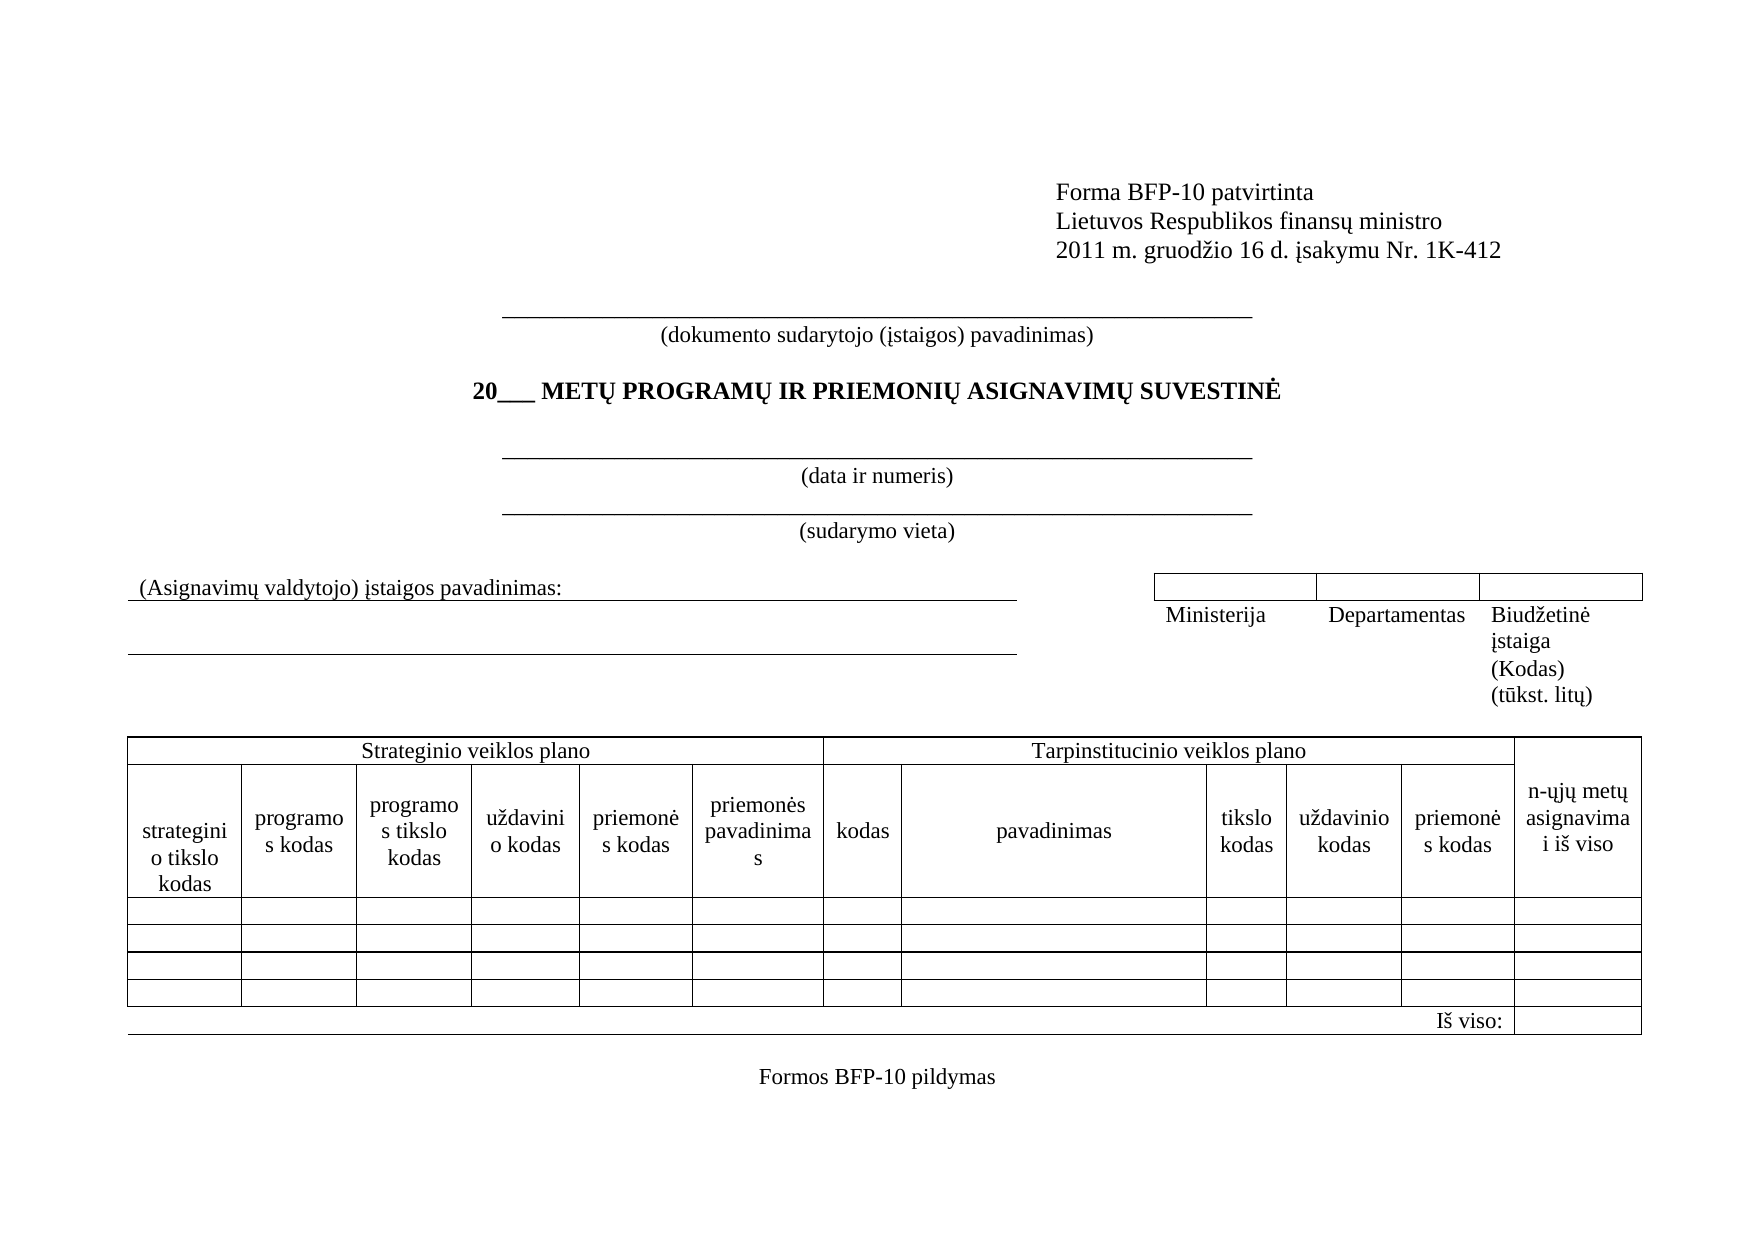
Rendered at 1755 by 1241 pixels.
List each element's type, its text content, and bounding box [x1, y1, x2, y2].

table_cell [242, 953, 356, 979]
table_header n-ųjų metų asignavimai iš viso [1515, 738, 1641, 897]
table_cell [128, 898, 241, 924]
table_cell [1515, 953, 1641, 979]
table_cell (tūkst. litų) [1480, 681, 1642, 708]
table_cell [357, 898, 471, 924]
table_cell [128, 925, 241, 951]
table_cell [242, 980, 356, 1006]
table_cell programos tikslo kodas [357, 765, 471, 897]
table_cell [1317, 681, 1479, 708]
text 2011 m. gruodžio 16 d. įsakymu Nr. 1K-412 [1056, 235, 1636, 263]
table_cell [824, 953, 901, 979]
text 20___ METŲ PROGRAMŲ IR PRIEMONIŲ ASIGNAVIMŲ SUVESTINĖ [118, 376, 1636, 405]
table_cell [824, 980, 901, 1006]
table_cell [1515, 1007, 1641, 1033]
table_cell strateginio tikslo kodas [128, 765, 241, 897]
table_cell [580, 898, 692, 924]
table_cell [357, 925, 471, 951]
table_cell [1515, 898, 1641, 924]
table_cell [1402, 953, 1514, 979]
table_cell [472, 980, 579, 1006]
table_cell [128, 655, 1017, 681]
table_cell [1515, 925, 1641, 951]
table_cell [902, 980, 1206, 1006]
table_cell [902, 898, 1206, 924]
text ____________________________________________________________ [118, 489, 1636, 517]
table_cell Iš viso: [128, 1007, 1514, 1033]
table_cell [128, 681, 1017, 708]
table_cell [1017, 654, 1154, 681]
table_cell [357, 953, 471, 979]
table_cell [902, 953, 1206, 979]
table_cell [1287, 980, 1401, 1006]
table_cell [1287, 898, 1401, 924]
table_cell [693, 898, 823, 924]
table_cell [1287, 925, 1401, 951]
table_cell [242, 898, 356, 924]
text ____________________________________________________________ [118, 292, 1636, 321]
table_cell uždavinio kodas [1287, 765, 1401, 897]
table_cell priemonės kodas [580, 765, 692, 897]
table_cell programos kodas [242, 765, 356, 897]
table_header Tarpinstitucinio veiklos plano [824, 738, 1514, 764]
table_cell [902, 925, 1206, 951]
table_cell [1317, 654, 1479, 681]
table_cell Ministerija [1154, 601, 1317, 654]
table_cell [1287, 953, 1401, 979]
table_cell [1515, 980, 1641, 1006]
table_header Strateginio veiklos plano [128, 738, 823, 764]
table_cell priemonės pavadinimas [693, 765, 823, 897]
table_cell [580, 925, 692, 951]
text (dokumento sudarytojo (įstaigos) pavadinimas) [118, 321, 1636, 347]
table_cell [1207, 898, 1286, 924]
text ____________________________________________________________ [118, 433, 1636, 462]
table_cell [693, 953, 823, 979]
table_cell [1207, 953, 1286, 979]
table_cell uždavinio kodas [472, 765, 579, 897]
text Formos BFP-10 pildymas [118, 1063, 1636, 1090]
table_cell (Kodas) [1480, 654, 1642, 681]
table_cell pavadinimas [902, 765, 1206, 897]
table_cell [472, 953, 579, 979]
table_cell [1207, 980, 1286, 1006]
table_cell [357, 980, 471, 1006]
table_header (Asignavimų valdytojo) įstaigos pavadinimas: [128, 573, 1017, 600]
table_cell [1402, 980, 1514, 1006]
text Forma BFP-10 patvirtinta [1056, 177, 1636, 206]
table_cell [1207, 925, 1286, 951]
table_cell tikslo kodas [1207, 765, 1286, 897]
table_cell priemonės kodas [1402, 765, 1514, 897]
table_header [1155, 574, 1316, 600]
table_cell [1402, 925, 1514, 951]
table_cell [1154, 681, 1317, 708]
table_cell kodas [824, 765, 901, 897]
table_cell [128, 601, 1017, 654]
table_cell [824, 925, 901, 951]
table_cell [693, 980, 823, 1006]
table_cell [1402, 898, 1514, 924]
table_cell [1154, 654, 1317, 681]
table_cell [472, 898, 579, 924]
table_header [1480, 574, 1642, 600]
text Lietuvos Respublikos finansų ministro [1056, 206, 1636, 235]
text (sudarymo vieta) [118, 517, 1636, 544]
table_cell [580, 980, 692, 1006]
table_cell [128, 980, 241, 1006]
table_cell [824, 898, 901, 924]
table_cell [242, 925, 356, 951]
table_header [1317, 574, 1479, 600]
table_cell [1017, 600, 1154, 654]
table_cell [128, 953, 241, 979]
table_cell [1017, 681, 1154, 708]
table_cell [472, 925, 579, 951]
text (data ir numeris) [118, 462, 1636, 489]
table_cell [693, 925, 823, 951]
table_header [1017, 573, 1154, 600]
table_cell Departamentas [1317, 601, 1479, 654]
table_cell [580, 953, 692, 979]
table_cell Biudžetinė įstaiga [1480, 601, 1642, 654]
